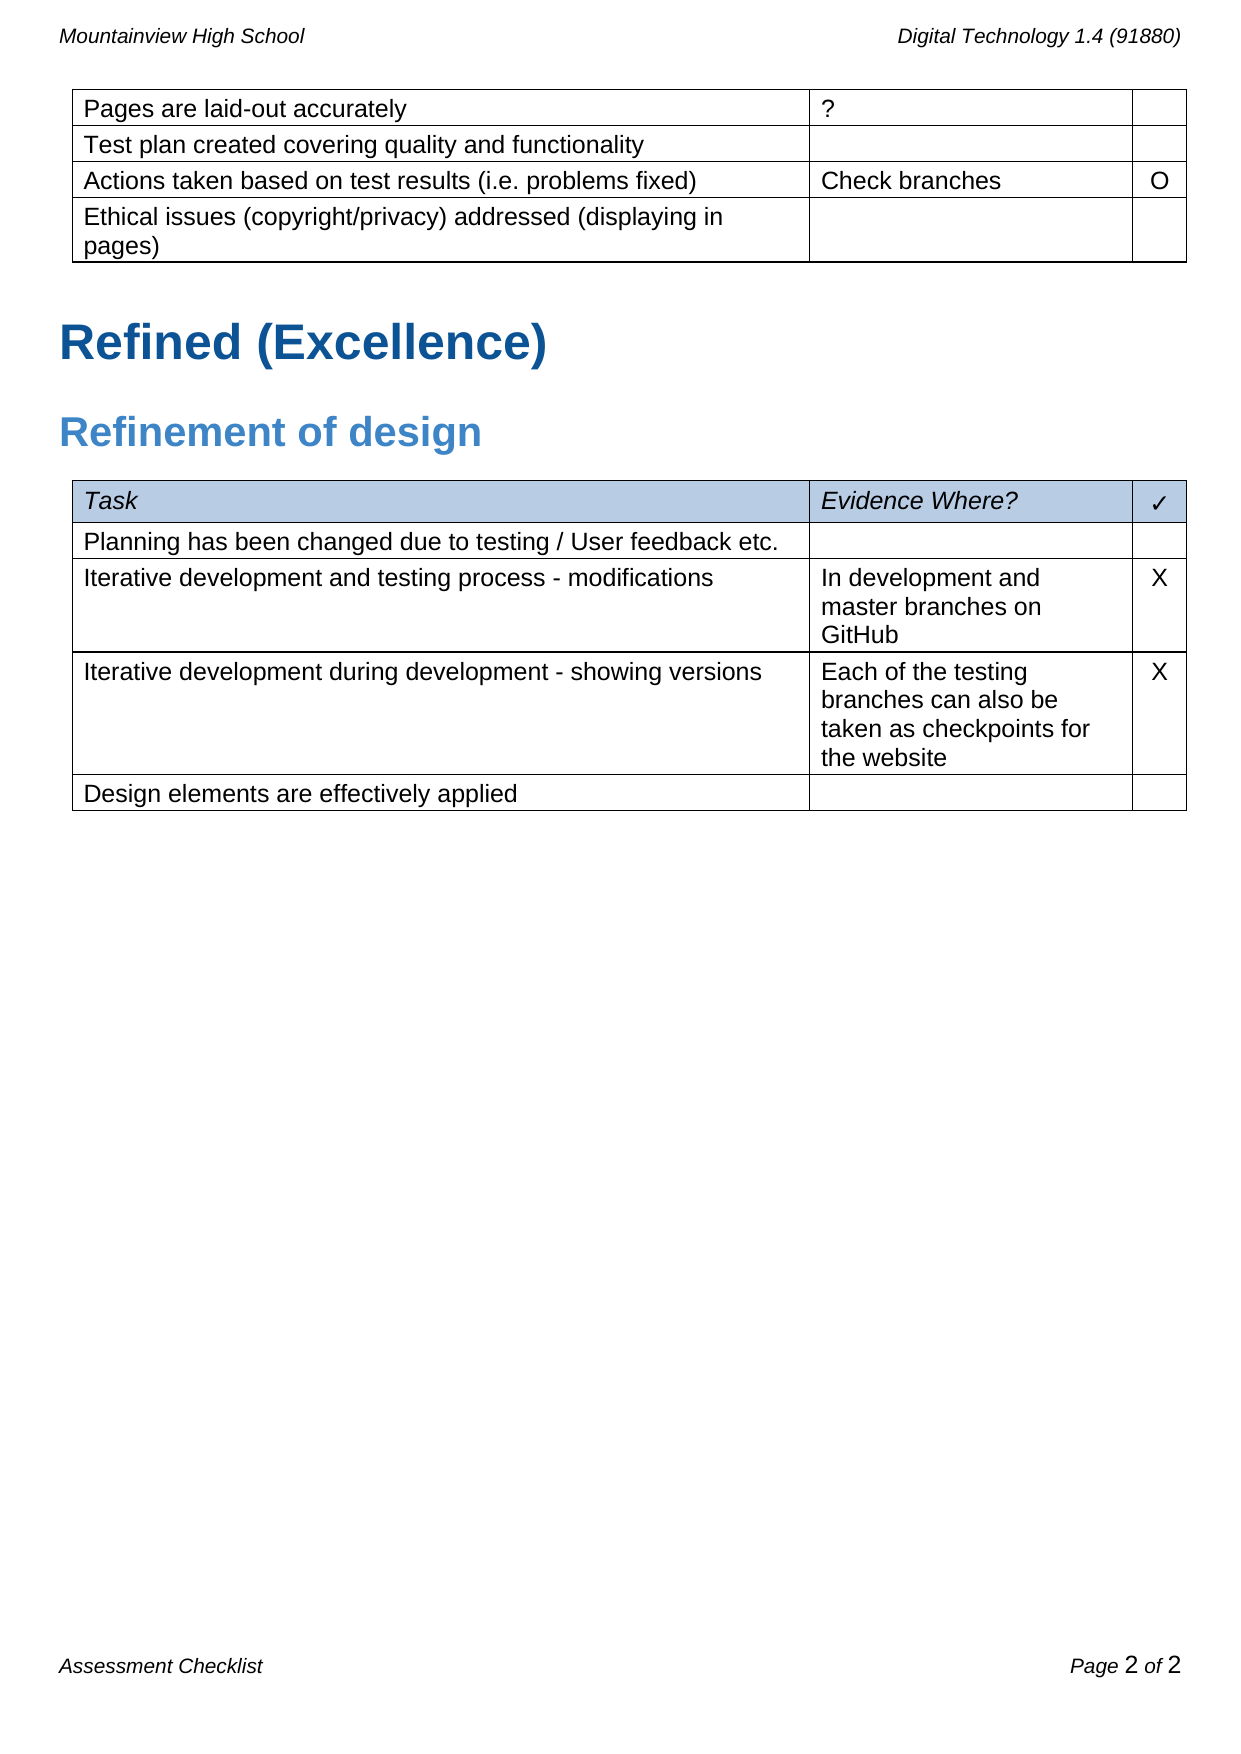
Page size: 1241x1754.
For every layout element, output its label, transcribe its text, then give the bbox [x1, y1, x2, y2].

table_cell Pages are laid-out accurately [73, 90, 809, 124]
table_header Task [73, 481, 809, 522]
table_header ✓ [1133, 481, 1186, 522]
subtitle Refined (Excellence) [59, 312, 1181, 370]
table_header Evidence Where? [810, 481, 1132, 522]
table_cell Check branches [810, 162, 1132, 197]
table_cell ? [810, 90, 1132, 124]
subtitle Refinement of design [59, 407, 1181, 455]
table_cell O [1133, 162, 1186, 197]
table_cell Test plan created covering quality and functionality [73, 126, 809, 161]
table_cell [1133, 90, 1186, 124]
table_cell [810, 523, 1132, 558]
table_cell Planning has been changed due to testing / User feedback etc. [73, 523, 809, 558]
table_cell Iterative development during development - showing versions [73, 653, 809, 774]
table_cell X [1133, 653, 1186, 774]
table_cell X [1133, 559, 1186, 651]
table_cell Ethical issues (copyright/privacy) addressed (displaying in pages) [73, 198, 809, 261]
table_cell [1133, 523, 1186, 558]
table_cell [810, 198, 1132, 261]
table_cell [1133, 198, 1186, 261]
table_cell Iterative development and testing process - modifications [73, 559, 809, 651]
table_cell Design elements are effectively applied [73, 775, 809, 810]
table_cell [1133, 775, 1186, 810]
table_cell In development and master branches on GitHub [810, 559, 1132, 651]
table_cell [1133, 126, 1186, 161]
table_cell Actions taken based on test results (i.e. problems fixed) [73, 162, 809, 197]
table_cell [810, 126, 1132, 161]
table_cell Each of the testing branches can also be taken as checkpoints for the website [810, 653, 1132, 774]
table_cell [810, 775, 1132, 810]
